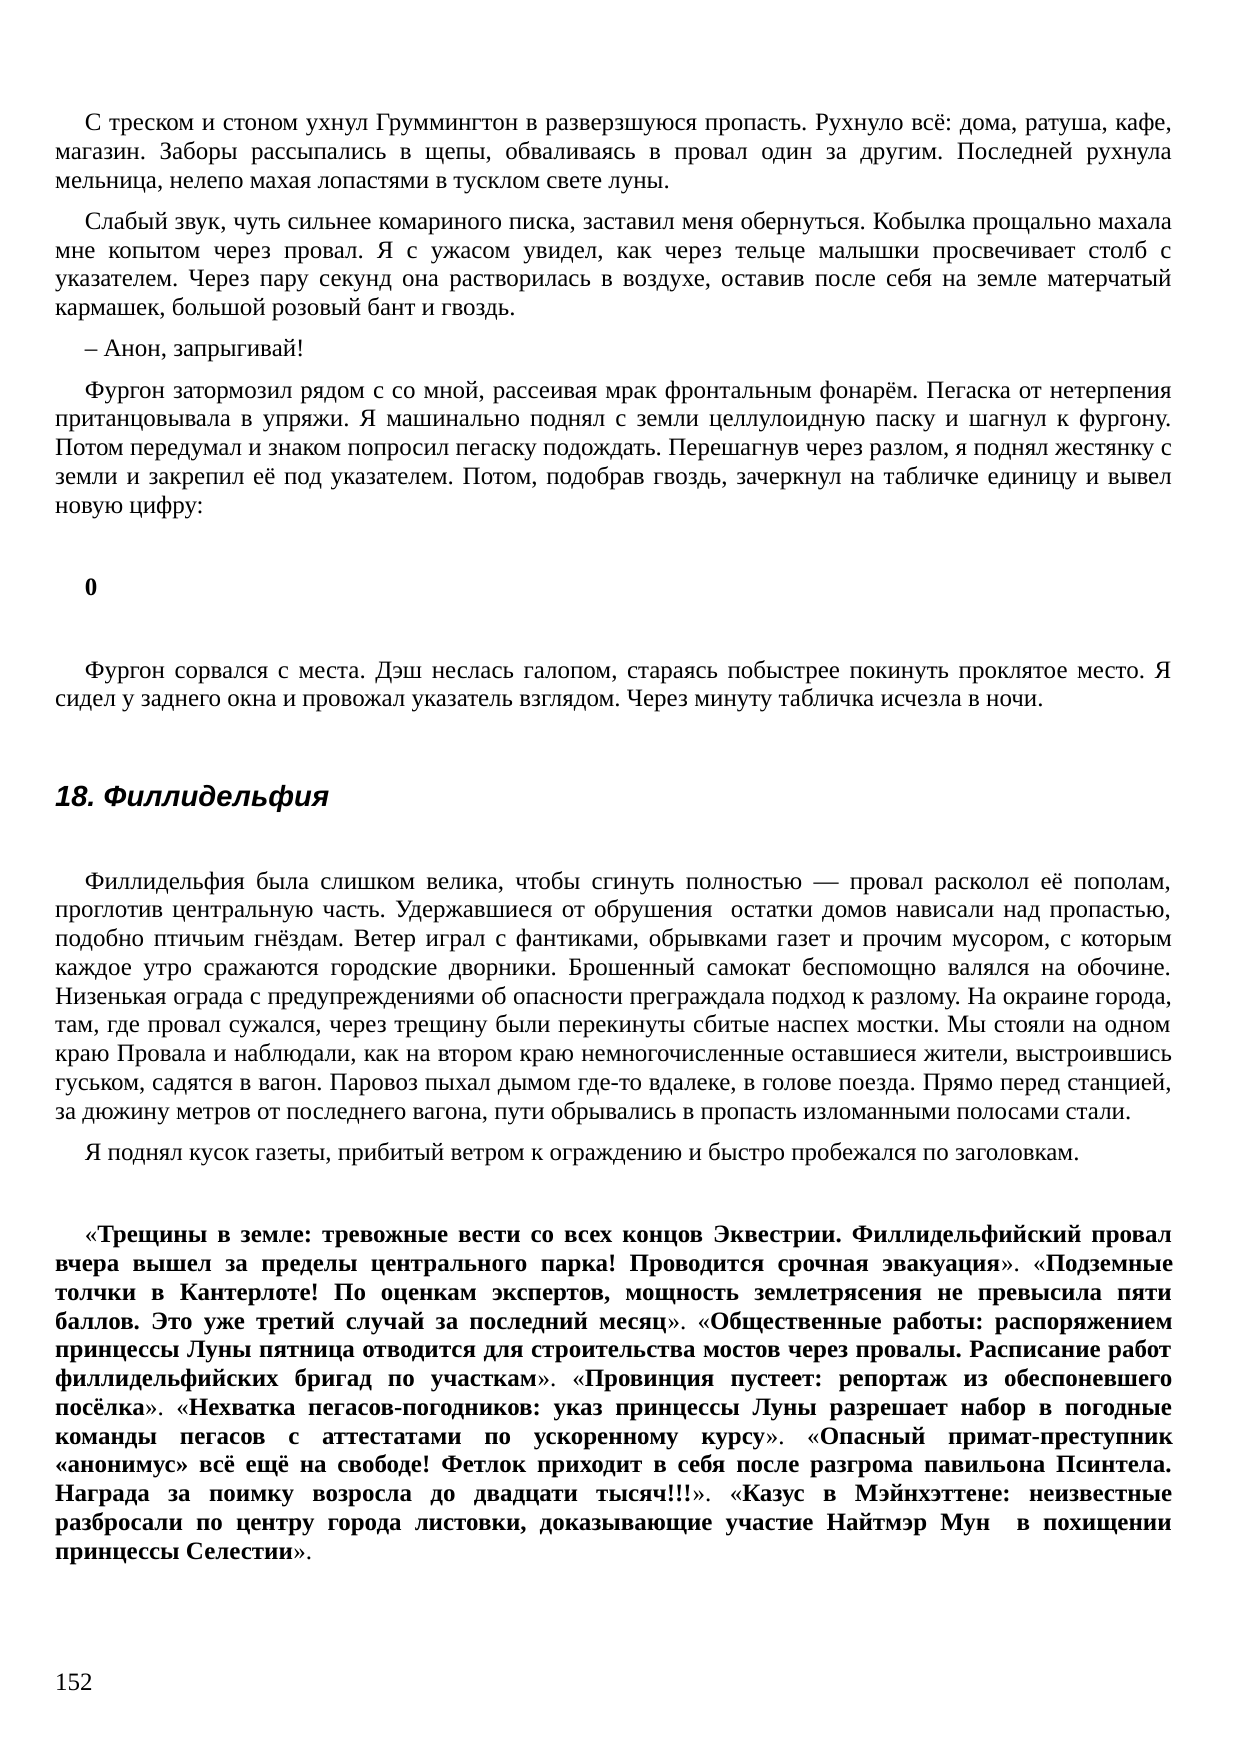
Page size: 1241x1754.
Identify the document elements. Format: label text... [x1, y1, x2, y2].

text – Анон, запрыгивай! [55, 333, 1173, 362]
text «Трещины в земле: тревожные вести со всех концов Эквестрии. Филлидельфийский провал вчера вышел за пределы центрального парка! Проводится срочная эвакуация». «Подземные толчки в Кантерлоте! По оценкам экспертов, мощность землетрясения не превысила пяти баллов. Это уже третий случай за последний месяц». «Общественные работы: распоряжением принцессы Луны пятница отводится для строительства мостов через провалы. Расписание работ филлидельфийских бригад по участкам». «Провинция пустеет: репортаж из обеспоневшего посёлка». «Нехватка пегасов-погодников: указ принцессы Луны разрешает набор в погодные команды пегасов с аттестатами по ускоренному курсу». «Опасный примат-преступник «анонимус» всё ещё на свободе! Фетлок приходит в себя после разгрома павильона Псинтела. Награда за поимку возросла до двадцати тысяч!!!». «Казус в Мэйнхэттене: неизвестные разбросали по центру города листовки, доказывающие участие Найтмэр Мун в похищении принцессы Селестии». [55, 1219, 1173, 1564]
text Филлидельфия была слишком велика, чтобы сгинуть полностью — провал расколол её пополам, проглотив центральную часть. Удержавшиеся от обрушения остатки домов нависали над пропастью, подобно птичьим гнёздам. Ветер играл с фантиками, обрывками газет и прочим мусором, с которым каждое утро сражаются городские дворники. Брошенный самокат беспомощно валялся на обочине. Низенькая ограда с предупреждениями об опасности преграждала подход к разлому. На окраине города, там, где провал сужался, через трещину были перекинуты сбитые наспех мостки. Мы стояли на одном краю Провала и наблюдали, как на втором краю немногочисленные оставшиеся жители, выстроившись гуськом, садятся в вагон. Паровоз пыхал дымом где-то вдалеке, в голове поезда. Прямо перед станцией, за дюжину метров от последнего вагона, пути обрывались в пропасть изломанными полосами стали. [55, 866, 1173, 1124]
text Фургон затормозил рядом с со мной, рассеивая мрак фронтальным фонарём. Пегаска от нетерпения пританцовывала в упряжи. Я машинально поднял с земли целлулоидную паску и шагнул к фургону. Потом передумал и знаком попросил пегаску подождать. Перешагнув через разлом, я поднял жестянку с земли и закрепил её под указателем. Потом, подобрав гвоздь, зачеркнул на табличке единицу и вывел новую цифру: [55, 375, 1173, 518]
subtitle 18. Филлидельфия [55, 778, 1173, 812]
text Слабый звук, чуть сильнее комариного писка, заставил меня обернуться. Кобылка прощально махала мне копытом через провал. Я с ужасом увидел, как через тельце малышки просвечивает столб с указателем. Через пару секунд она растворилась в воздухе, оставив после себя на земле матерчатый кармашек, большой розовый бант и гвоздь. [55, 206, 1173, 321]
text Фургон сорвался с места. Дэш неслась галопом, стараясь побыстрее покинуть проклятое место. Я сидел у заднего окна и провожал указатель взглядом. Через минуту табличка исчезла в ночи. [55, 655, 1173, 712]
text 0 [55, 572, 1173, 601]
text С треском и стоном ухнул Груммингтон в разверзшуюся пропасть. Рухнуло всё: дома, ратуша, кафе, магазин. Заборы рассыпались в щепы, обваливаясь в провал один за другим. Последней рухнула мельница, нелепо махая лопастями в тусклом свете луны. [55, 107, 1173, 193]
text Я поднял кусок газеты, прибитый ветром к ограждению и быстро пробежался по заголовкам. [55, 1137, 1173, 1166]
